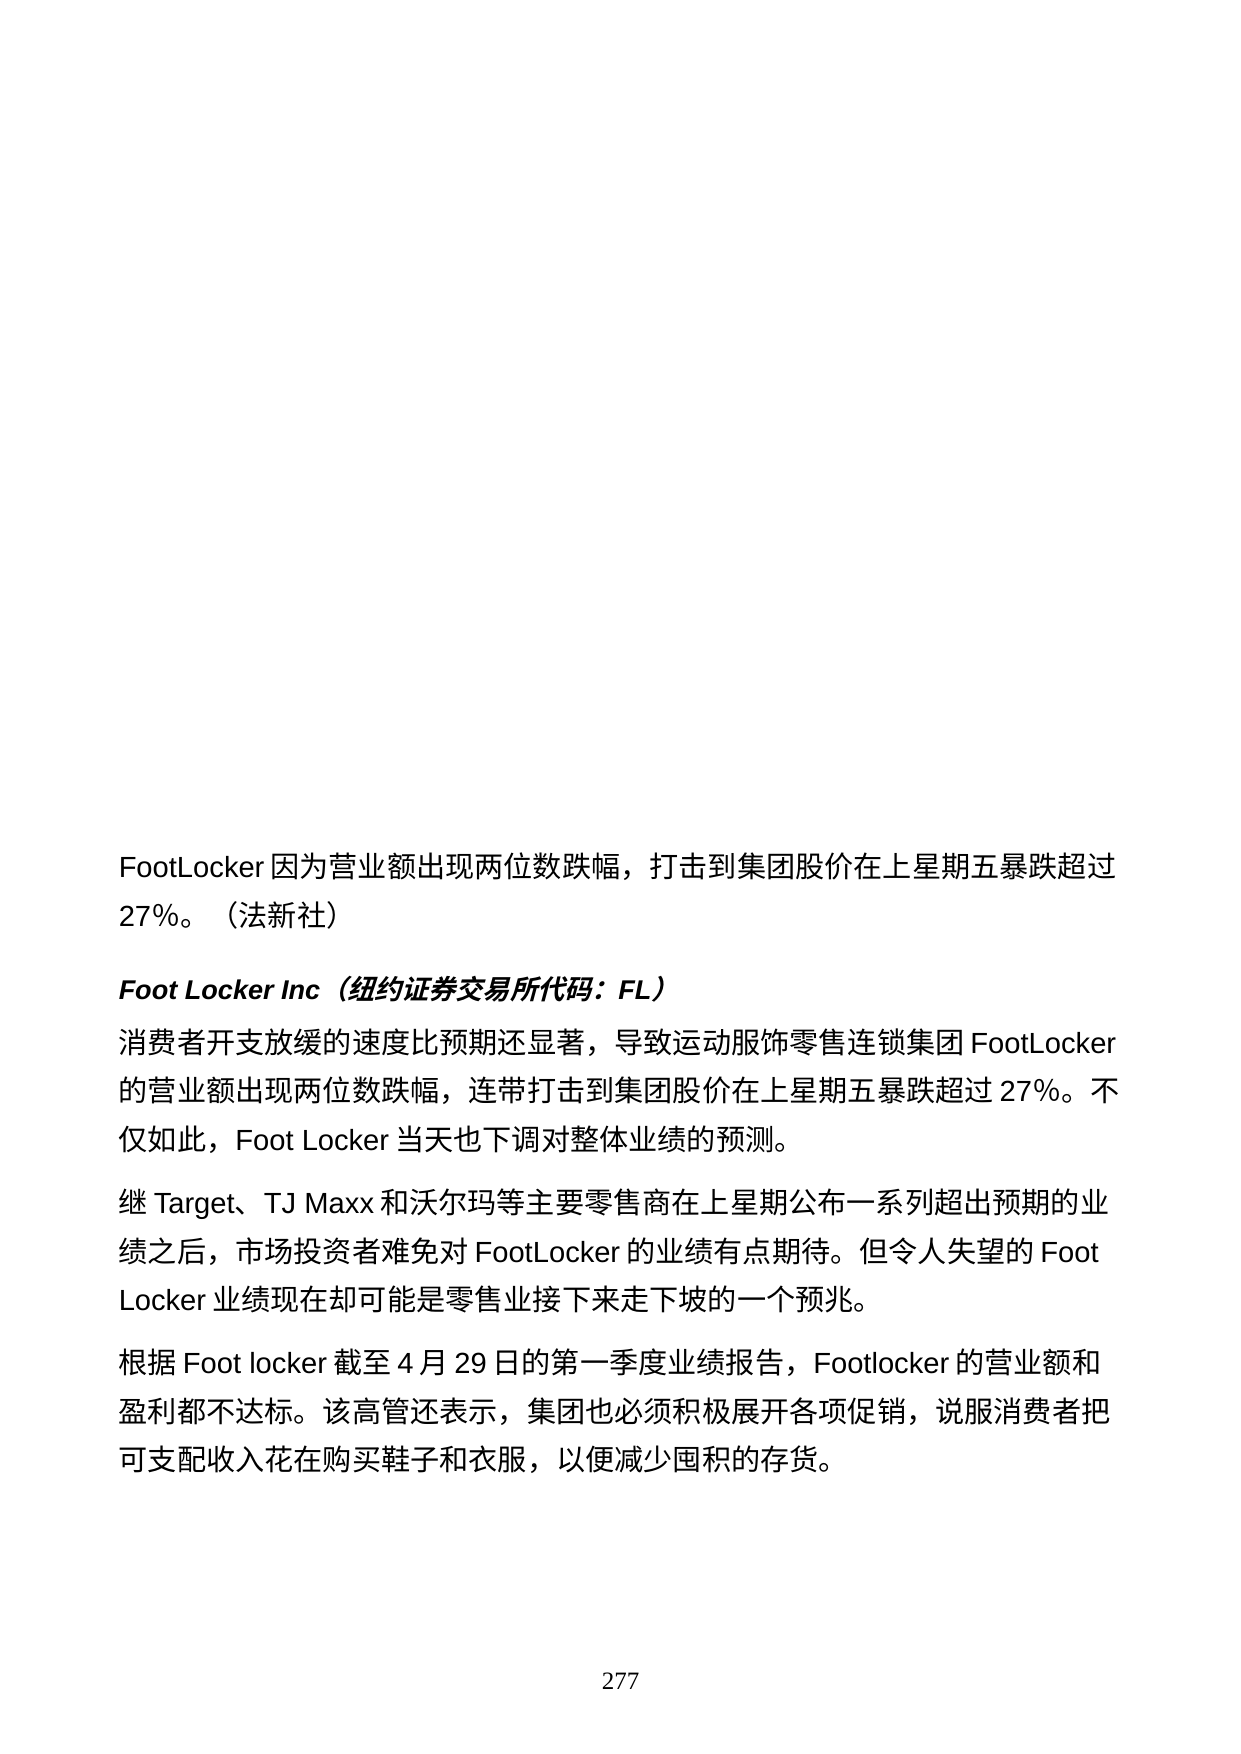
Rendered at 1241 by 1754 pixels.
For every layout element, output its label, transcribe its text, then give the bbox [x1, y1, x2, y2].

text 根据Foot locker截至4月29日的第一季度业绩报告，Footlocker的营业额和盈利都不达标。该高管还表示，集团也必须积极展开各项促销，说服消费者把可支配收入花在购买鞋子和衣服，以便减少囤积的存货。 [118, 1340, 1122, 1479]
text 消费者开支放缓的速度比预期还显著，导致运动服饰零售连锁集团FootLocker的营业额出现两位数跌幅，连带打击到集团股价在上星期五暴跌超过27％。不仅如此，Foot Locker当天也下调对整体业绩的预测。 [118, 1019, 1122, 1159]
subtitle Foot Locker Inc（纽约证券交易所代码：FL） [118, 968, 1122, 1007]
text 继Target、TJ Maxx和沃尔玛等主要零售商在上星期公布一系列超出预期的业绩之后，市场投资者难免对FootLocker的业绩有点期待。但令人失望的Foot Locker业绩现在却可能是零售业接下来走下坡的一个预兆。 [118, 1180, 1122, 1319]
text FootLocker因为营业额出现两位数跌幅，打击到集团股价在上星期五暴跌超过27％。（法新社） [118, 118, 1122, 934]
